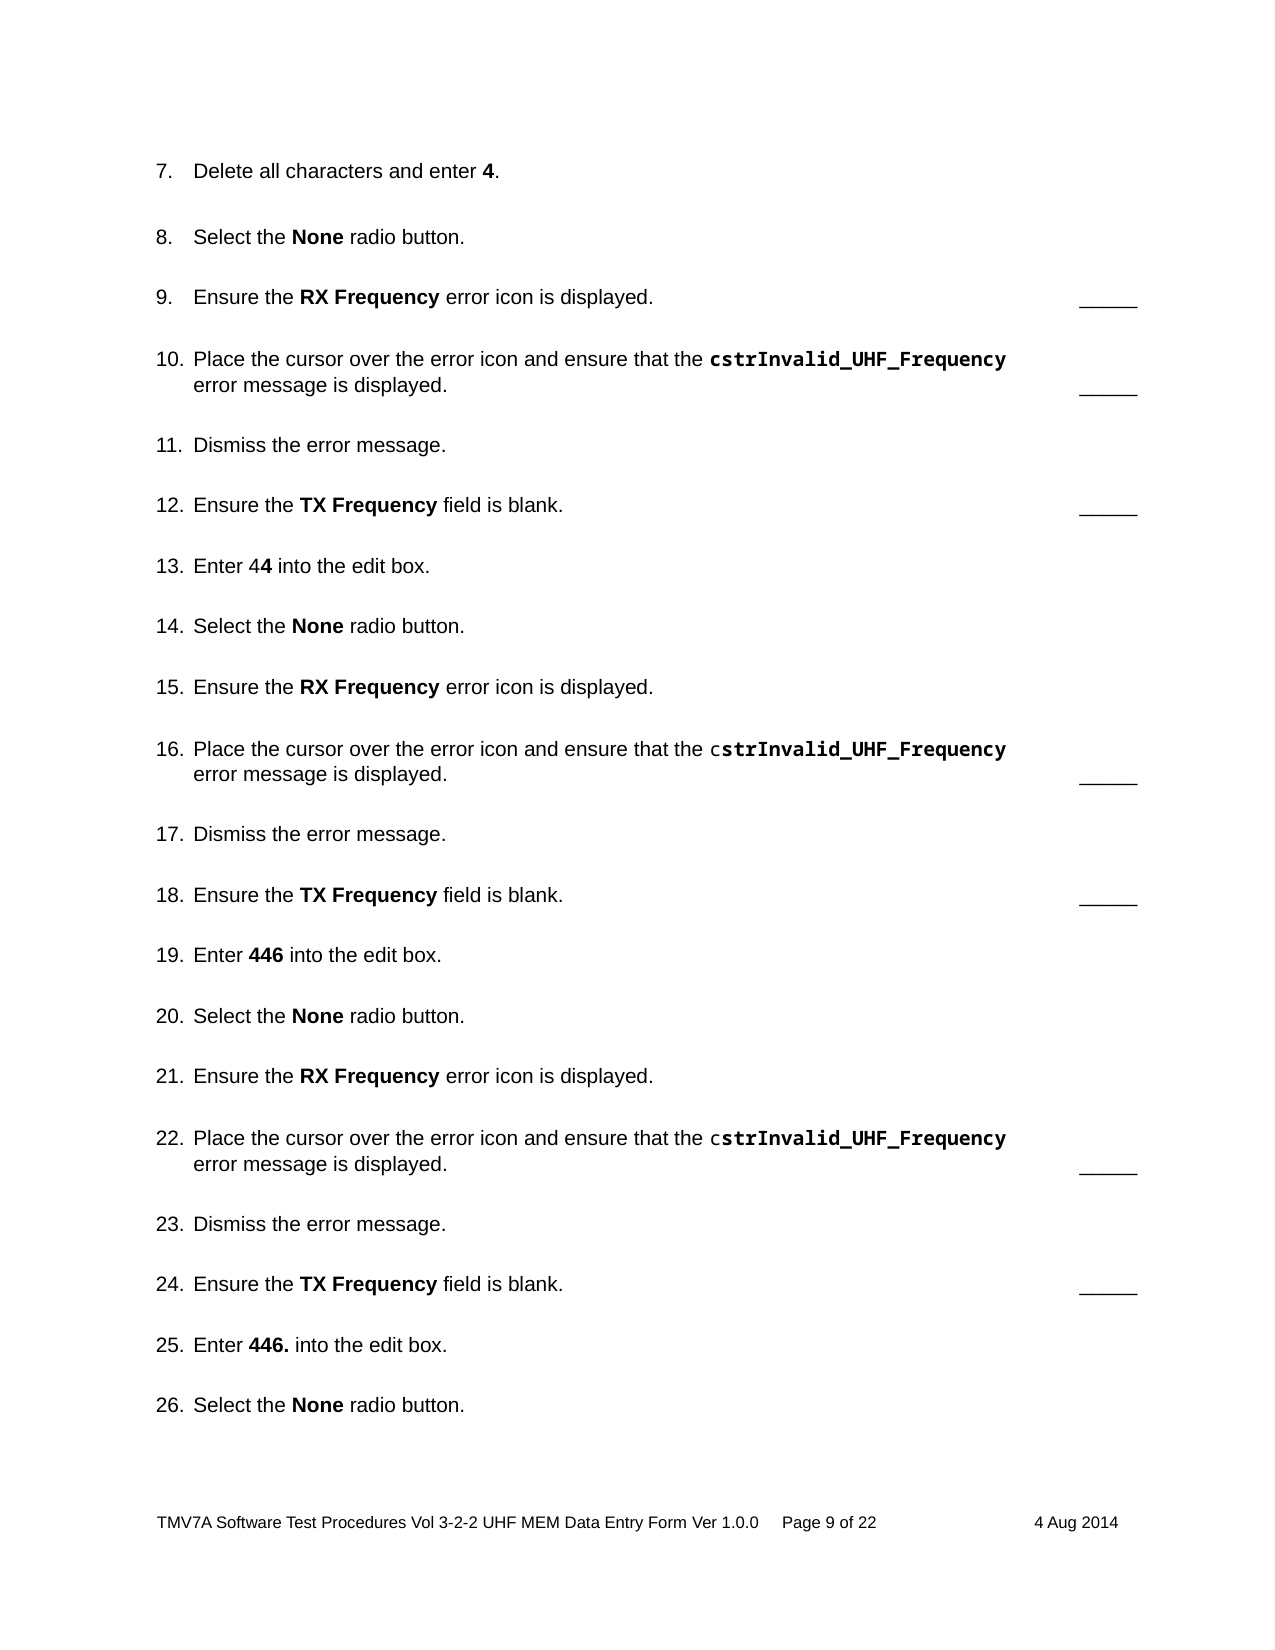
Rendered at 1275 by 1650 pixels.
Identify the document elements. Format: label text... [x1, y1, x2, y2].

list Select the None radio button. [156, 614, 1157, 662]
list Ensure the TX Frequency field is blank. _____ [156, 1272, 1157, 1320]
list Place the cursor over the error icon and ensure that the cstrInvalid_UHF_Frequency error message is displayed. _____ [156, 735, 1157, 810]
list Select the None radio button. [156, 224, 1157, 272]
list Dismiss the error message. [156, 1212, 1157, 1260]
list Place the cursor over the error icon and ensure that the cstrInvalid_UHF_Frequency error message is displayed. _____ [156, 1124, 1157, 1199]
list [156, 118, 1157, 147]
list Ensure the RX Frequency error icon is displayed. _____ [156, 285, 1157, 333]
list Enter 446 into the edit box. [156, 943, 1157, 991]
list Enter 44 into the edit box. [156, 554, 1157, 602]
list Ensure the TX Frequency field is blank. _____ [156, 493, 1157, 541]
list Select the None radio button. [156, 1393, 1157, 1441]
list Dismiss the error message. [156, 433, 1157, 481]
list Ensure the RX Frequency error icon is displayed. [156, 1064, 1157, 1112]
list Ensure the TX Frequency field is blank. _____ [156, 883, 1157, 931]
list Dismiss the error message. [156, 822, 1157, 870]
list Ensure the RX Frequency error icon is displayed. [156, 674, 1157, 722]
list Select the None radio button. [156, 1003, 1157, 1051]
list Place the cursor over the error icon and ensure that the cstrInvalid_UHF_Frequency error message is displayed. _____ [156, 345, 1157, 420]
list Enter 446. into the edit box. [156, 1333, 1157, 1381]
list Delete all characters and enter 4. [156, 159, 1157, 212]
